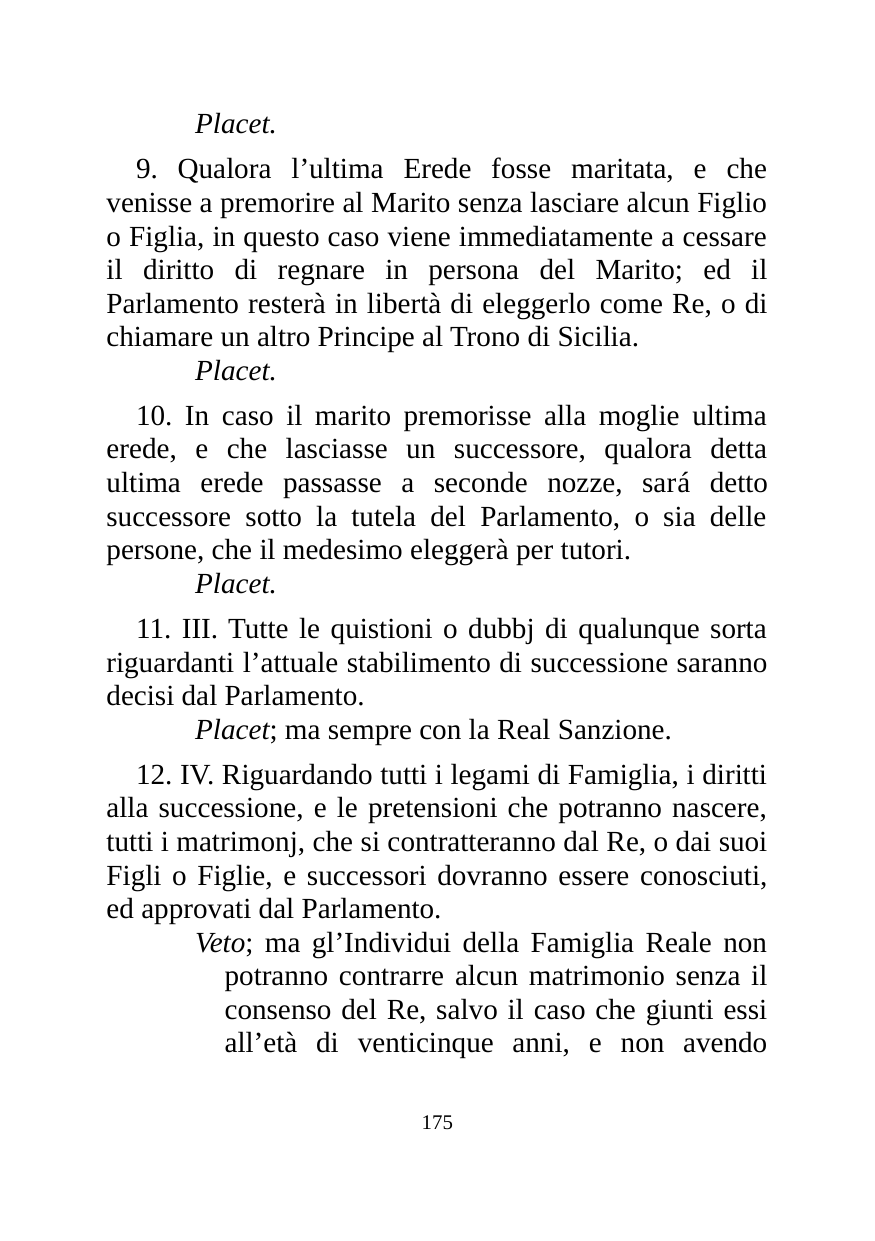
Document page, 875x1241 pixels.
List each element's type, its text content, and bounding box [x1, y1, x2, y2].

text Placet. [195, 353, 768, 386]
text Placet. [195, 106, 768, 140]
text Placet. [195, 566, 768, 599]
text Veto; ma gl’Individui della Famiglia Reale non potranno contrarre alcun matrimonio senza il consenso del Re, salvo il caso che giunti essi all’età di venticinque anni, e non avendo [195, 925, 768, 1059]
text 12. IV. Riguardando tutti i legami di Famiglia, i diritti alla successione, e le pretensioni che potranno nascere, tutti i matrimonj, che si contratteranno dal Re, o dai suoi Figli o Figlie, e successori dovranno essere conosciuti, ed approvati dal Parlamento. [106, 757, 768, 925]
text 11. III. Tutte le quistioni o dubbj di qualunque sorta riguardanti l’attuale stabilimento di successione saranno decisi dal Parlamento. [106, 611, 768, 712]
text 10. In caso il marito premorisse alla moglie ultima erede, e che lasciasse un successore, qualora detta ultima erede passasse a seconde nozze, sará detto successore sotto la tutela del Parlamento, o sia delle persone, che il medesimo eleggerà per tutori. [106, 398, 768, 566]
text 9. Qualora l’ultima Erede fosse maritata, e che venisse a premorire al Marito senza lasciare alcun Figlio o Figlia, in questo caso viene immediatamente a cessare il diritto di regnare in persona del Marito; ed il Parlamento resterà in libertà di eleggerlo come Re, o di chiamare un altro Principe al Trono di Sicilia. [106, 152, 768, 353]
text Placet; ma sempre con la Real Sanzione. [195, 712, 768, 745]
